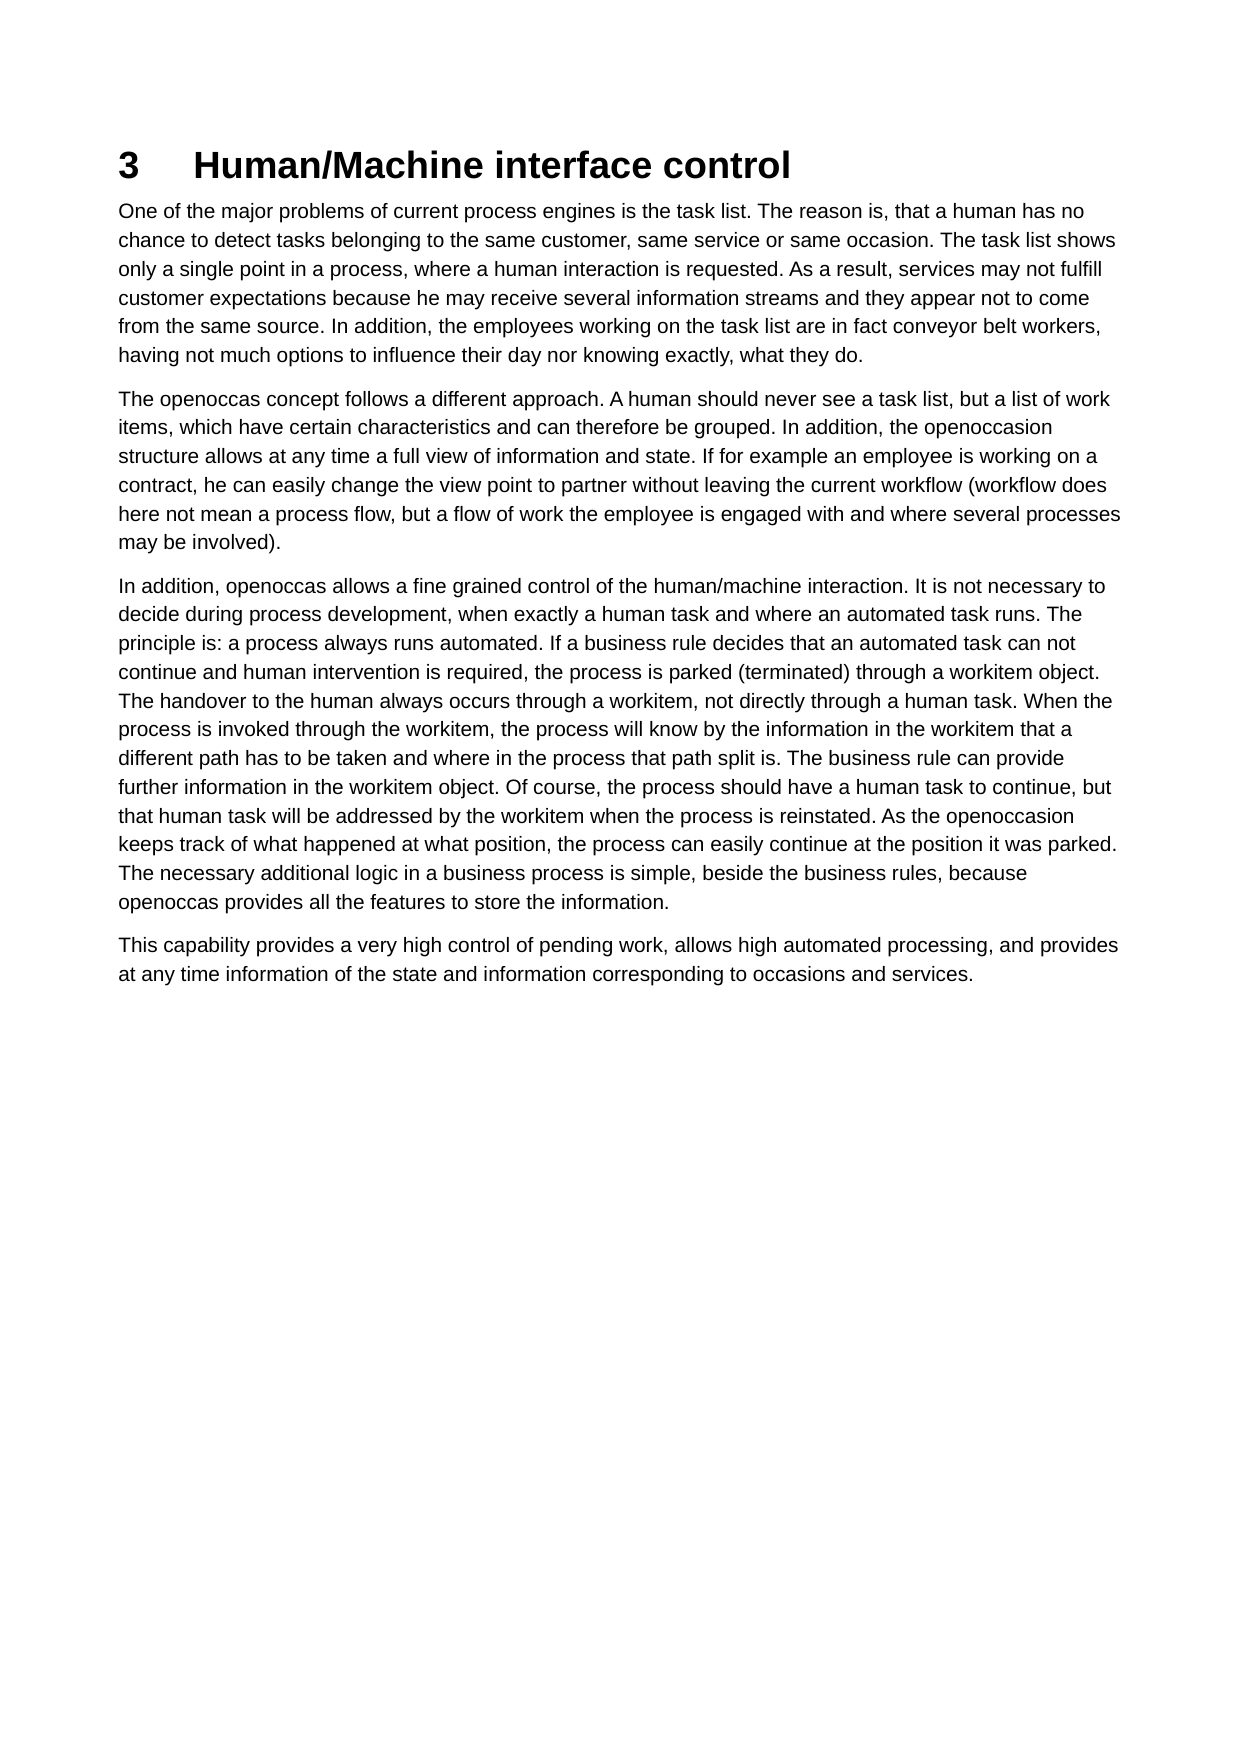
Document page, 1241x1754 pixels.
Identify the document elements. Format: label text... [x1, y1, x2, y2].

text This capability provides a very high control of pending work, allows high automated processing, and provides at any time information of the state and information corresponding to occasions and services. [118, 933, 1122, 986]
subtitle Human/Machine interface control [118, 143, 1122, 187]
text One of the major problems of current process engines is the task list. The reason is, that a human has no chance to detect tasks belonging to the same customer, same service or same occasion. The task list shows only a single point in a process, where a human interaction is requested. As a result, services may not fulfill customer expectations because he may receive several information streams and they appear not to come from the same source. In addition, the employees working on the task list are in fact conveyor belt workers, having not much options to influence their day nor knowing exactly, what they do. [118, 199, 1122, 367]
text The openoccas concept follows a different approach. A human should never see a task list, but a list of work items, which have certain characteristics and can therefore be grouped. In addition, the openoccasion structure allows at any time a full view of information and state. If for example an employee is working on a contract, he can easily change the view point to partner without leaving the current workflow (workflow does here not mean a process flow, but a flow of work the employee is engaged with and where several processes may be involved). [118, 386, 1122, 554]
text In addition, openoccas allows a fine grained control of the human/machine interaction. It is not necessary to decide during process development, when exactly a human task and where an automated task runs. The principle is: a process always runs automated. If a business rule decides that an automated task can not continue and human intervention is required, the process is parked (terminated) through a workitem object. The handover to the human always occurs through a workitem, not directly through a human task. When the process is invoked through the workitem, the process will know by the information in the workitem that a different path has to be taken and where in the process that path split is. The business rule can provide further information in the workitem object. Of course, the process should have a human task to continue, but that human task will be addressed by the workitem when the process is reinstated. As the openoccasion keeps track of what happened at what position, the process can easily continue at the position it was parked. The necessary additional logic in a business process is simple, beside the business rules, because openoccas provides all the features to store the information. [118, 573, 1122, 914]
